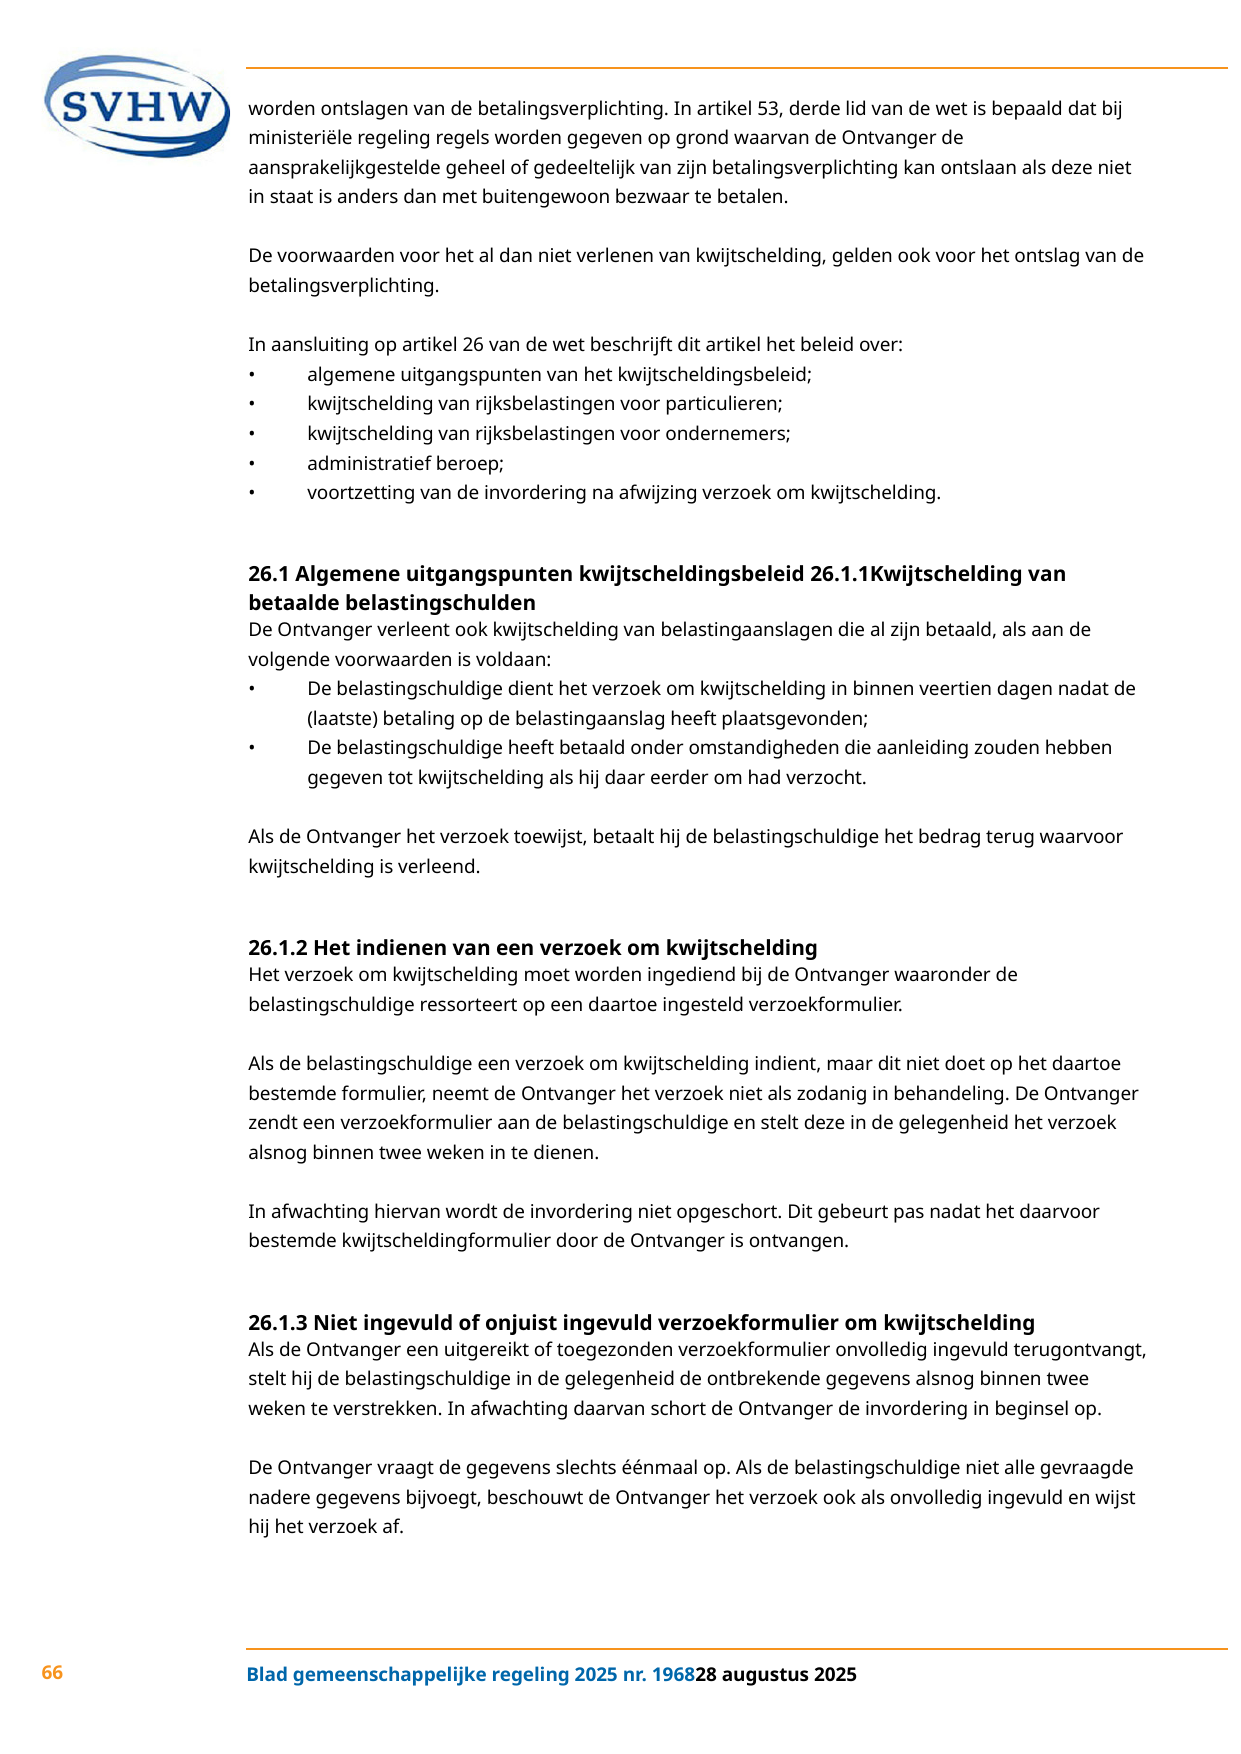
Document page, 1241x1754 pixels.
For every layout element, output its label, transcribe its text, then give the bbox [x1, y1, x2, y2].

text worden ontslagen van de betalingsverplichting. In artikel 53, derde lid van de wet is bepaald dat bij ministeriële regeling regels worden gegeven op grond waarvan de Ontvanger de aansprakelijkgestelde geheel of gedeeltelijk van zijn betalingsverplichting kan ontslaan als deze niet in staat is anders dan met buitengewoon bezwaar te betalen. [248, 95, 1152, 209]
list De belastingschuldige heeft betaald onder omstandigheden die aanleiding zouden hebben gegeven tot kwijtschelding als hij daar eerder om had verzocht. [248, 734, 1152, 790]
text Als de Ontvanger het verzoek toewijst, betaalt hij de belastingschuldige het bedrag terug waarvoor kwijtschelding is verleend. [248, 823, 1152, 879]
text De Ontvanger verleent ook kwijtschelding van belastingaanslagen die al zijn betaald, als aan de volgende voorwaarden is voldaan: [248, 616, 1152, 672]
text Het verzoek om kwijtschelding moet worden ingediend bij de Ontvanger waaronder de belastingschuldige ressorteert op een daartoe ingesteld verzoekformulier. [248, 961, 1152, 1017]
text 26.1 Algemene uitgangspunten kwijtscheldingsbeleid 26.1.1Kwijtschelding van betaalde belastingschulden [248, 559, 1152, 616]
text Als de Ontvanger een uitgereikt of toegezonden verzoekformulier onvolledig ingevuld terugontvangt, stelt hij de belastingschuldige in de gelegenheid de ontbrekende gegevens alsnog binnen twee weken te verstrekken. In afwachting daarvan schort de Ontvanger de invordering in beginsel op. [248, 1336, 1152, 1421]
text In aansluiting op artikel 26 van de wet beschrijft dit artikel het beleid over: [248, 331, 1152, 357]
list algemene uitgangspunten van het kwijtscheldingsbeleid; [248, 361, 1152, 387]
list De belastingschuldige dient het verzoek om kwijtschelding in binnen veertien dagen nadat de (laatste) betaling op de belastingaanslag heeft plaatsgevonden; [248, 675, 1152, 731]
list voortzetting van de invordering na afwijzing verzoek om kwijtschelding. [248, 479, 1152, 505]
list administratief beroep; [248, 450, 1152, 476]
list kwijtschelding van rijksbelastingen voor ondernemers; [248, 420, 1152, 446]
text 26.1.2 Het indienen van een verzoek om kwijtschelding [248, 933, 1152, 961]
picture [41, 47, 231, 172]
list kwijtschelding van rijksbelastingen voor particulieren; [248, 391, 1152, 416]
text De Ontvanger vraagt de gegevens slechts éénmaal op. Als de belastingschuldige niet alle gevraagde nadere gegevens bijvoegt, beschouwt de Ontvanger het verzoek ook als onvolledig ingevuld en wijst hij het verzoek af. [248, 1454, 1152, 1539]
text De voorwaarden voor het al dan niet verlenen van kwijtschelding, gelden ook voor het ontslag van de betalingsverplichting. [248, 243, 1152, 298]
text In afwachting hiervan wordt de invordering niet opgeschort. Dit gebeurt pas nadat het daarvoor bestemde kwijtscheldingformulier door de Ontvanger is ontvangen. [248, 1198, 1152, 1253]
text 26.1.3 Niet ingevuld of onjuist ingevuld verzoekformulier om kwijtschelding [248, 1308, 1152, 1336]
text Als de belastingschuldige een verzoek om kwijtschelding indient, maar dit niet doet op het daartoe bestemde formulier, neemt de Ontvanger het verzoek niet als zodanig in behandeling. De Ontvanger zendt een verzoekformulier aan de belastingschuldige en stelt deze in de gelegenheid het verzoek alsnog binnen twee weken in te dienen. [248, 1050, 1152, 1164]
